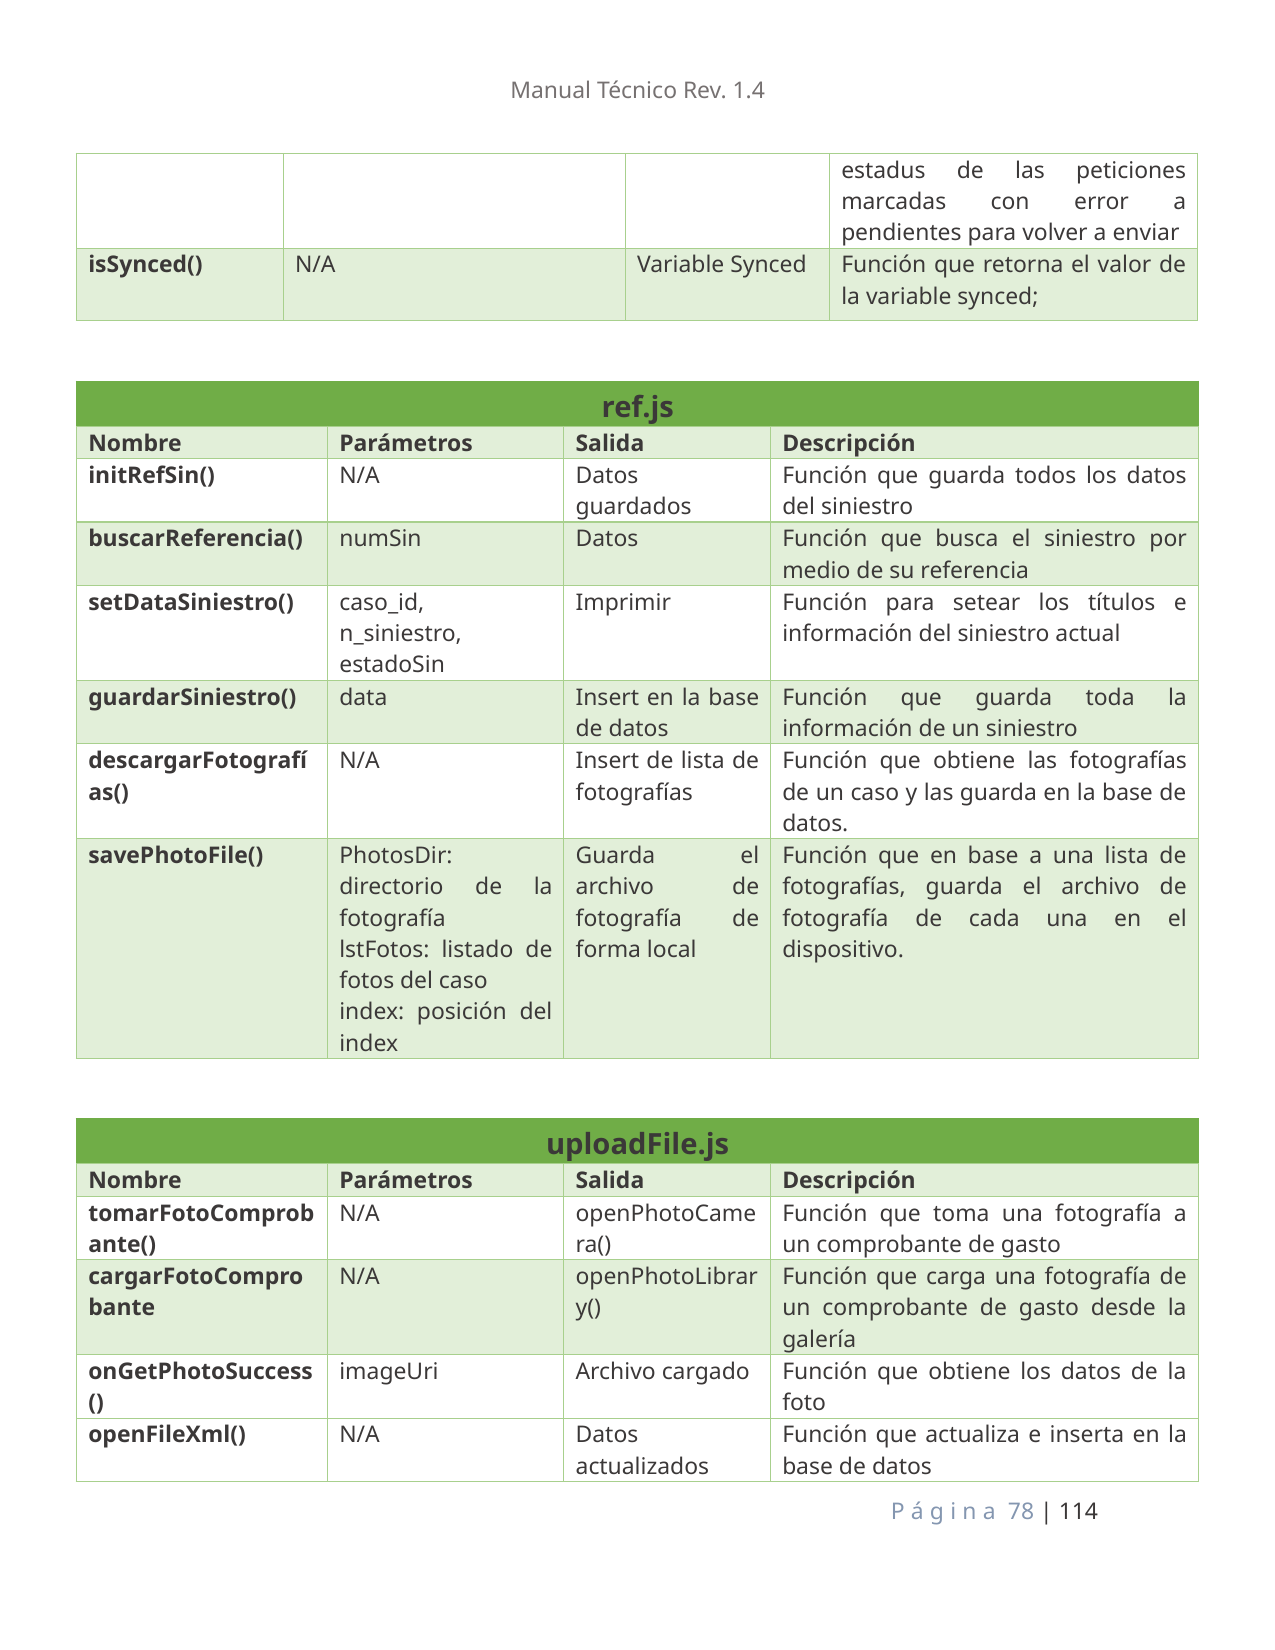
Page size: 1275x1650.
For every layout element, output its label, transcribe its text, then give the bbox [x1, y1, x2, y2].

table_cell [284, 154, 625, 247]
table_cell Datos actualizados [564, 1419, 770, 1481]
table_cell Función que actualiza e inserta en la base de datos [771, 1419, 1198, 1481]
table_cell Descripción [771, 427, 1198, 458]
table_cell N/A [284, 249, 625, 320]
table_cell Variable Synced [626, 249, 829, 320]
table_cell [626, 154, 829, 247]
table_cell descargarFotografías() [77, 744, 327, 838]
table_cell PhotosDir: directorio de la fotografía lstFotos: listado de fotos del caso index: posición del index [328, 839, 563, 1058]
table_cell Salida [564, 427, 770, 458]
table_cell isSynced() [77, 249, 283, 320]
table_cell Guarda el archivo de fotografía de forma local [564, 839, 770, 1058]
table_cell Función que obtiene las fotografías de un caso y las guarda en la base de datos. [771, 744, 1198, 838]
table_cell imageUri [328, 1355, 563, 1417]
table_cell Parámetros [328, 1164, 563, 1196]
table_cell Datos [564, 523, 770, 585]
table_cell openPhotoLibrary() [564, 1260, 770, 1354]
table_cell numSin [328, 523, 563, 585]
table_cell Función que busca el siniestro por medio de su referencia [771, 523, 1198, 585]
table_cell Función que retorna el valor de la variable synced; [830, 249, 1197, 320]
table_cell N/A [328, 744, 563, 838]
table_cell openPhotoCamera() [564, 1197, 770, 1259]
table_cell guardarSiniestro() [77, 681, 327, 743]
table_cell onGetPhotoSuccess() [77, 1355, 327, 1417]
table_cell cargarFotoComprobante [77, 1260, 327, 1354]
table_cell Nombre [77, 1164, 327, 1196]
table_header ref.js [77, 382, 1198, 426]
table_cell Datos guardados [564, 459, 770, 521]
table_header uploadFile.js [77, 1119, 1198, 1163]
table_cell openFileXml() [77, 1419, 327, 1481]
table_cell data [328, 681, 563, 743]
table_cell tomarFotoComprobante() [77, 1197, 327, 1259]
table_cell N/A [328, 1197, 563, 1259]
table_cell savePhotoFile() [77, 839, 327, 1058]
table_cell initRefSin() [77, 459, 327, 521]
table_cell Imprimir [564, 586, 770, 680]
table_cell setDataSiniestro() [77, 586, 327, 680]
table_cell N/A [328, 1419, 563, 1481]
table_cell Función para setear los títulos e información del siniestro actual [771, 586, 1198, 680]
table_cell N/A [328, 1260, 563, 1354]
table_cell estadus de las peticiones marcadas con error a pendientes para volver a enviar [830, 154, 1197, 247]
table_cell Parámetros [328, 427, 563, 458]
table_cell [77, 154, 283, 247]
table_cell Función que obtiene los datos de la foto [771, 1355, 1198, 1417]
table_cell Insert en la base de datos [564, 681, 770, 743]
table_cell Insert de lista de fotografías [564, 744, 770, 838]
table_cell Nombre [77, 427, 327, 458]
table_cell Archivo cargado [564, 1355, 770, 1417]
table_cell caso_id, n_siniestro, estadoSin [328, 586, 563, 680]
table_cell Función que en base a una lista de fotografías, guarda el archivo de fotografía de cada una en el dispositivo. [771, 839, 1198, 1058]
table_cell Salida [564, 1164, 770, 1196]
table_cell N/A [328, 459, 563, 521]
table_cell buscarReferencia() [77, 523, 327, 585]
table_cell Función que guarda toda la información de un siniestro [771, 681, 1198, 743]
table_cell Función que guarda todos los datos del siniestro [771, 459, 1198, 521]
table_cell Función que toma una fotografía a un comprobante de gasto [771, 1197, 1198, 1259]
table_cell Descripción [771, 1164, 1198, 1196]
table_cell Función que carga una fotografía de un comprobante de gasto desde la galería [771, 1260, 1198, 1354]
